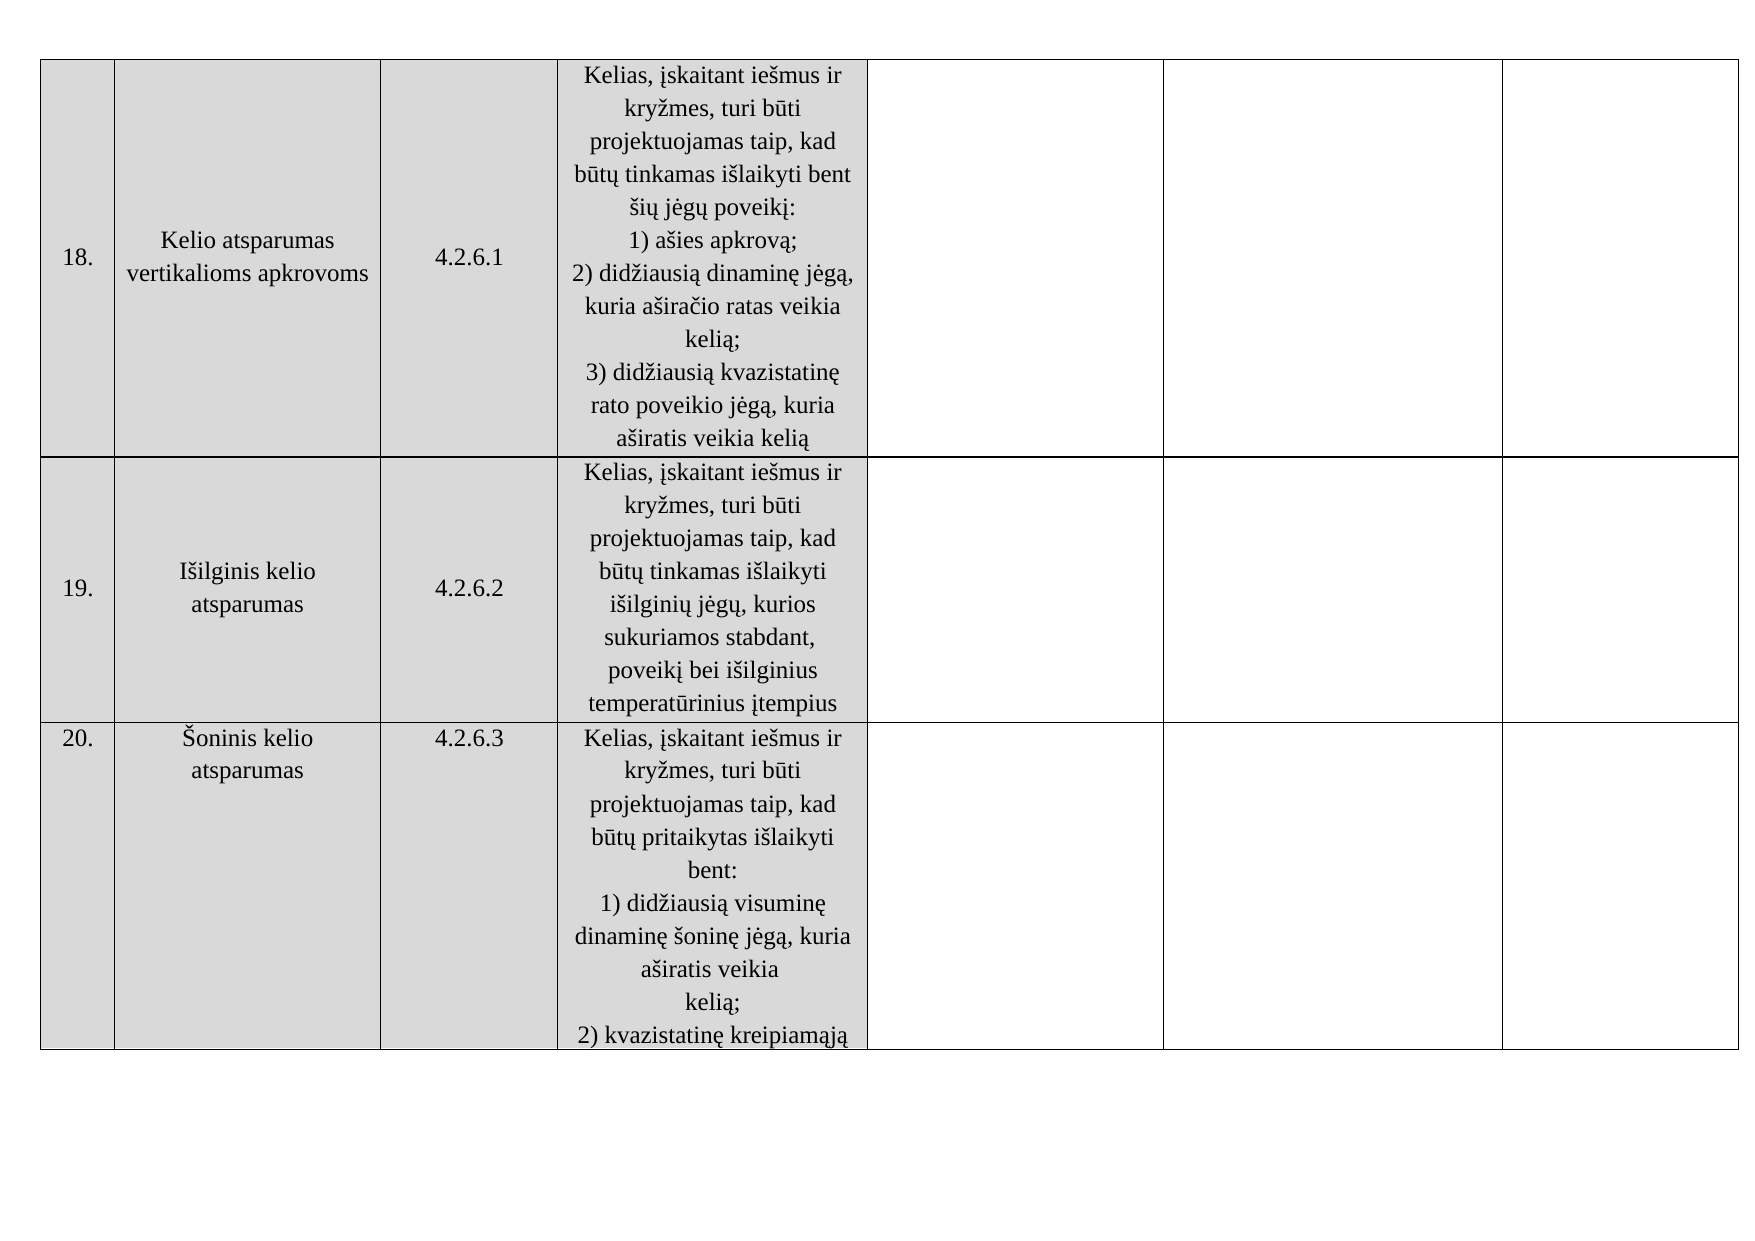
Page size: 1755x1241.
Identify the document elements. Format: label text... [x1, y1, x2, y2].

table_cell 20. [41, 723, 114, 1048]
table_cell Šoninis kelio atsparumas [115, 723, 380, 1048]
table_cell 18. [41, 60, 114, 456]
table_cell [868, 723, 1163, 1048]
table_cell Kelias, įskaitant iešmus ir kryžmes, turi būti projektuojamas taip, kad būtų tinkamas išlaikyti išilginių jėgų, kurios sukuriamos stabdant, poveikį bei išilginius temperatūrinius įtempius [558, 458, 867, 722]
table_cell 4.2.6.1 [381, 60, 557, 456]
table_cell 19. [41, 458, 114, 722]
table_cell [1164, 723, 1502, 1048]
table_cell 4.2.6.3 [381, 723, 557, 1048]
table_cell Kelio atsparumas vertikalioms apkrovoms [115, 60, 380, 456]
table_cell [1503, 723, 1738, 1048]
table_cell [1503, 458, 1738, 722]
table_cell [1503, 60, 1738, 456]
table_cell [1164, 60, 1502, 456]
table_cell 4.2.6.2 [381, 458, 557, 722]
table_cell [1164, 458, 1502, 722]
table_cell Išilginis kelio atsparumas [115, 458, 380, 722]
table_cell Kelias, įskaitant iešmus ir kryžmes, turi būti projektuojamas taip, kad būtų tinkamas išlaikyti bent šių jėgų poveikį: 1) ašies apkrovą; 2) didžiausią dinaminę jėgą, kuria aširačio ratas veikia kelią; 3) didžiausią kvazistatinę rato poveikio jėgą, kuria aširatis veikia kelią [558, 60, 867, 456]
table_cell Kelias, įskaitant iešmus ir kryžmes, turi būti projektuojamas taip, kad būtų pritaikytas išlaikyti bent: 1) didžiausią visuminę dinaminę šoninę jėgą, kuria aširatis veikia kelią; 2) kvazistatinę kreipiamąją [558, 723, 867, 1048]
table_cell [868, 60, 1163, 456]
table_cell [868, 458, 1163, 722]
